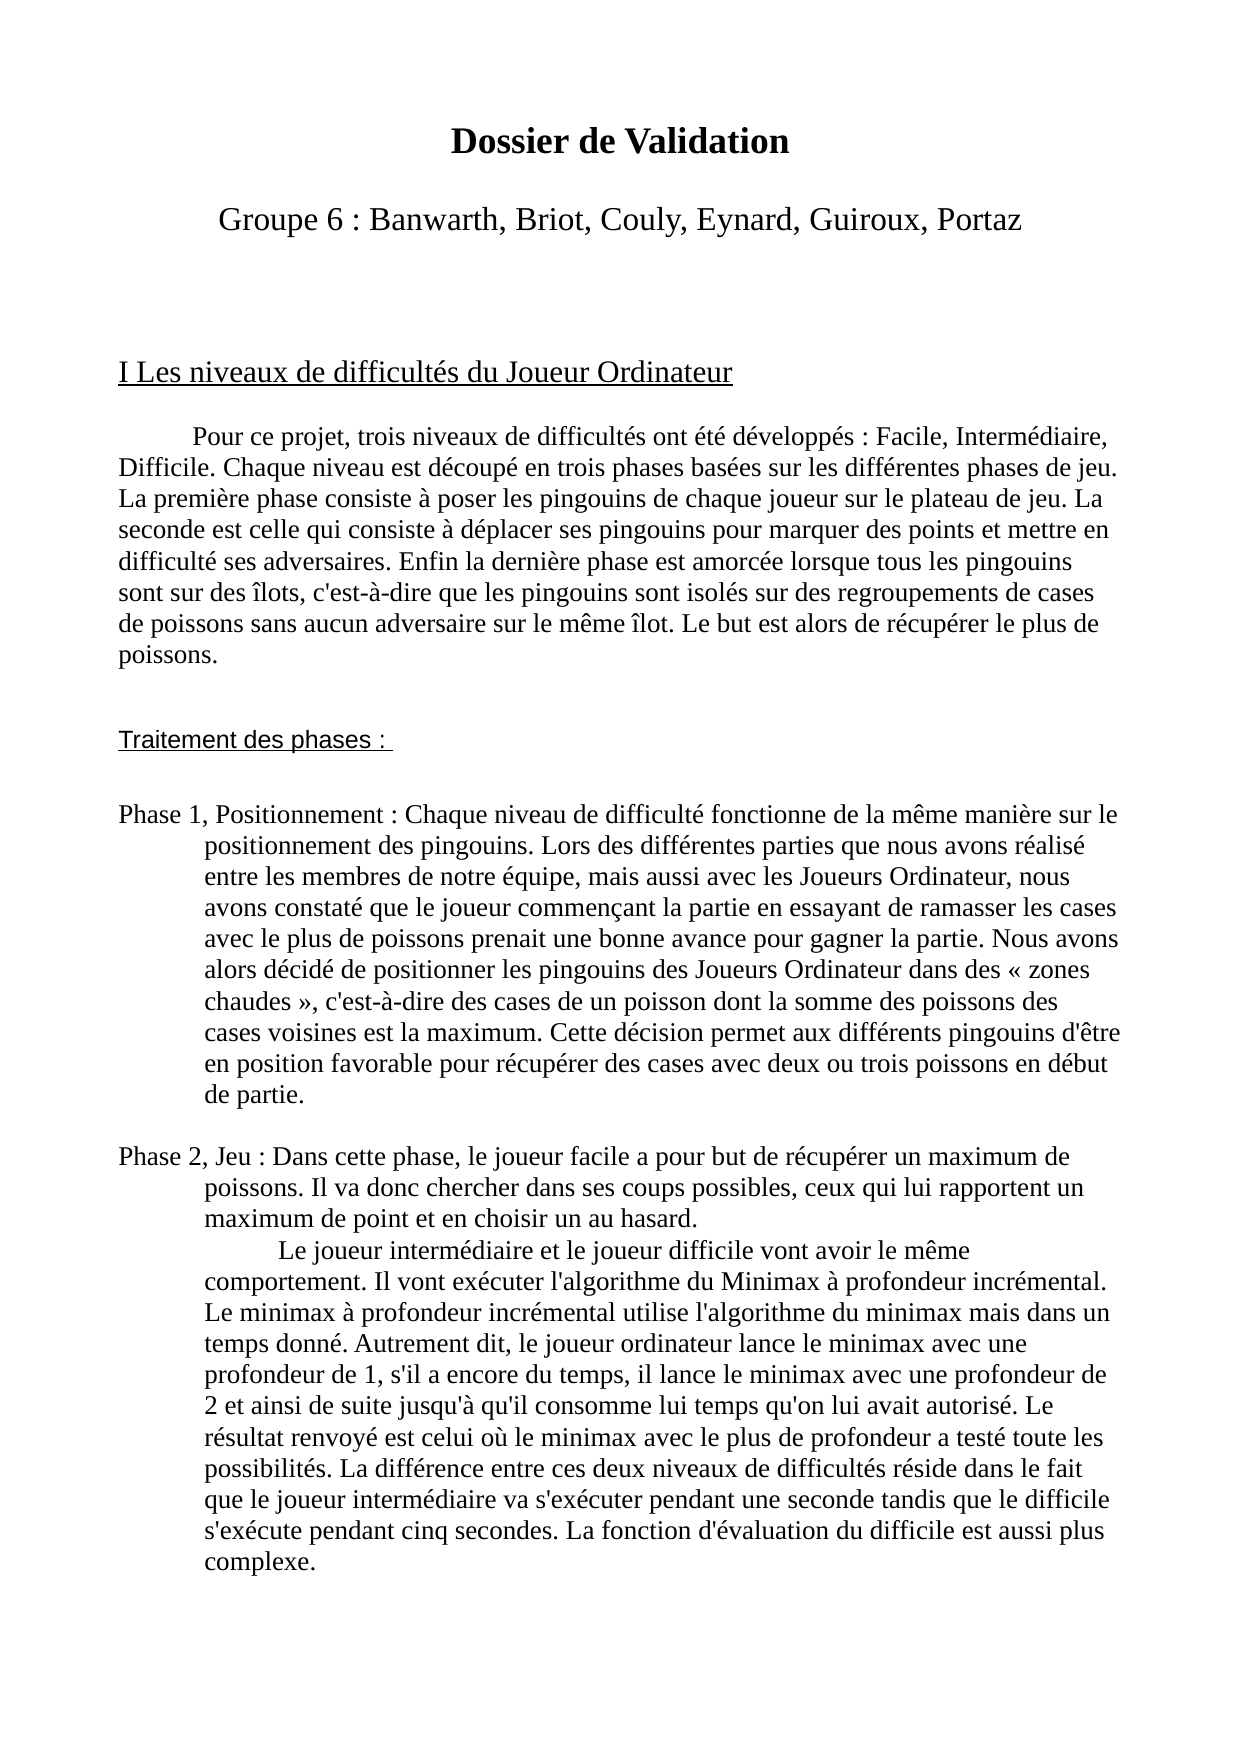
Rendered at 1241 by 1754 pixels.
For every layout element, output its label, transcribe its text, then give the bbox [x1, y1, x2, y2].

text I Les niveaux de difficultés du Joueur Ordinateur [118, 353, 1122, 389]
text Le joueur intermédiaire et le joueur difficile vont avoir le même comportement. Il vont exécuter l'algorithme du Minimax à profondeur incrémental. Le minimax à profondeur incrémental utilise l'algorithme du minimax mais dans un temps donné. Autrement dit, le joueur ordinateur lance le minimax avec une profondeur de 1, s'il a encore du temps, il lance le minimax avec une profondeur de 2 et ainsi de suite jusqu'à qu'il consomme lui temps qu'on lui avait autorisé. Le résultat renvoyé est celui où le minimax avec le plus de profondeur a testé toute les possibilités. La différence entre ces deux niveaux de difficultés réside dans le fait que le joueur intermédiaire va s'exécuter pendant une seconde tandis que le difficile s'exécute pendant cinq secondes. La fonction d'évaluation du difficile est aussi plus complexe. [118, 1234, 1122, 1576]
subtitle Traitement des phases : [118, 725, 1122, 754]
text Pour ce projet, trois niveaux de difficultés ont été développés : Facile, Intermédiaire, Difficile. Chaque niveau est découpé en trois phases basées sur les différentes phases de jeu. La première phase consiste à poser les pingouins de chaque joueur sur le plateau de jeu. La seconde est celle qui consiste à déplacer ses pingouins pour marquer des points et mettre en difficulté ses adversaires. Enfin la dernière phase est amorcée lorsque tous les pingouins sont sur des îlots, c'est-à-dire que les pingouins sont isolés sur des regroupements de cases de poissons sans aucun adversaire sur le même îlot. Le but est alors de récupérer le plus de poissons. [118, 420, 1122, 669]
text Phase 1, Positionnement : Chaque niveau de difficulté fonctionne de la même manière sur le positionnement des pingouins. Lors des différentes parties que nous avons réalisé entre les membres de notre équipe, mais aussi avec les Joueurs Ordinateur, nous avons constaté que le joueur commençant la partie en essayant de ramasser les cases avec le plus de poissons prenait une bonne avance pour gagner la partie. Nous avons alors décidé de positionner les pingouins des Joueurs Ordinateur dans des « zones chaudes », c'est-à-dire des cases de un poisson dont la somme des poissons des cases voisines est la maximum. Cette décision permet aux différents pingouins d'être en position favorable pour récupérer des cases avec deux ou trois poissons en début de partie. [118, 798, 1122, 1109]
text Phase 2, Jeu : Dans cette phase, le joueur facile a pour but de récupérer un maximum de poissons. Il va donc chercher dans ses coups possibles, ceux qui lui rapportent un maximum de point et en choisir un au hasard. [118, 1140, 1122, 1234]
text Groupe 6 : Banwarth, Briot, Couly, Eynard, Guiroux, Portaz [118, 199, 1122, 238]
text Dossier de Validation [118, 118, 1122, 161]
